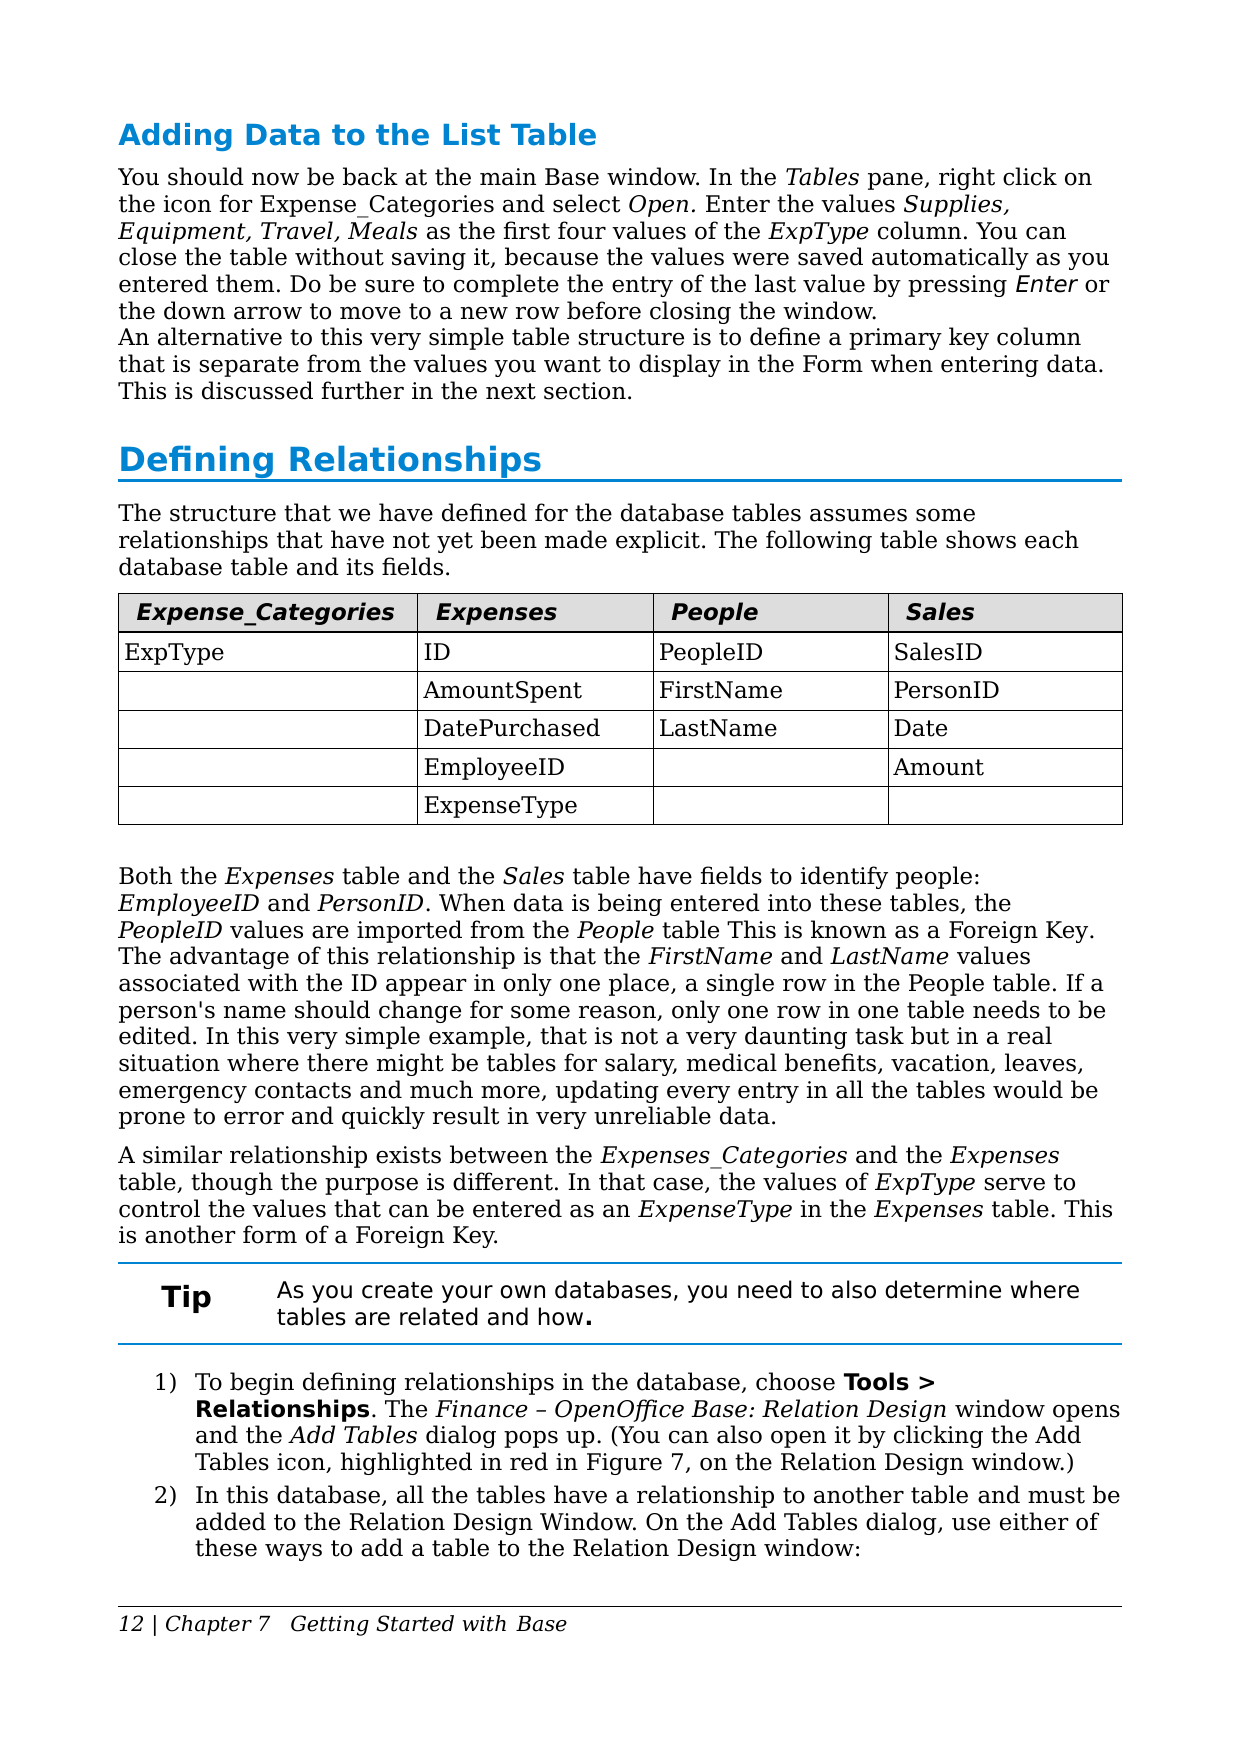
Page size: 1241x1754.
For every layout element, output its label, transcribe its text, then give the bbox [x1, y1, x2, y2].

table_cell PeopleID [654, 633, 888, 671]
table_cell ID [418, 633, 653, 671]
table_cell [889, 787, 1122, 824]
table_cell DatePurchased [418, 711, 653, 748]
table_cell Amount [889, 749, 1122, 786]
table_header Expense_Categories [119, 594, 417, 631]
table_header Sales [889, 594, 1122, 631]
table_cell SalesID [889, 633, 1122, 671]
table_cell LastName [654, 711, 888, 748]
table_header Tip [118, 1264, 255, 1343]
table_cell Date [889, 711, 1122, 748]
table_cell [654, 787, 888, 824]
table_cell [119, 749, 417, 786]
table_cell ExpType [119, 633, 417, 671]
table_cell AmountSpent [418, 672, 653, 709]
table_cell ExpenseType [418, 787, 653, 824]
table_cell EmployeeID [418, 749, 653, 786]
table_header People [654, 594, 888, 631]
table_cell [119, 711, 417, 748]
subtitle Defining Relationships [118, 441, 1122, 479]
text The structure that we have defined for the database tables assumes some relationships that have not yet been made explicit. The following table shows each database table and its fields. [118, 500, 1122, 580]
table_cell FirstName [654, 672, 888, 709]
table_cell [119, 787, 417, 824]
list To begin defining relationships in the database, choose Tools > Relationships. The Finance – OpenOffice Base: Relation Design window opens and the Add Tables dialog pops up. (You can also open it by clicking the Add Tables icon, highlighted in red in Figure 7, on the Relation Design window.) [177, 1369, 1122, 1476]
table_cell PersonID [889, 672, 1122, 709]
text A similar relationship exists between the Expenses_Categories and the Expenses table, though the purpose is different. In that case, the values of ExpType serve to control the values that can be entered as an ExpenseType in the Expenses table. This is another form of a Foreign Key. [118, 1143, 1122, 1249]
table_header As you create your own databases, you need to also determine where tables are related and how. [255, 1264, 1122, 1343]
text Both the Expenses table and the Sales table have fields to identify people: EmployeeID and PersonID. When data is being entered into these tables, the PeopleID values are imported from the People table This is known as a Foreign Key. The advantage of this relationship is that the FirstName and LastName values associated with the ID appear in only one place, a single row in the People table. If a person's name should change for some reason, only one row in one table needs to be edited. In this very simple example, that is not a very daunting task but in a real situation where there might be tables for salary, medical benefits, vacation, leaves, emergency contacts and much more, updating every entry in all the tables would be prone to error and quickly result in very unreliable data. [118, 863, 1122, 1130]
table_cell [654, 749, 888, 786]
text You should now be back at the main Base window. In the Tables pane, right click on the icon for Expense_Categories and select Open. Enter the values Supplies, Equipment, Travel, Meals as the first four values of the ExpType column. You can close the table without saving it, because the values were saved automatically as you entered them. Do be sure to complete the entry of the last value by pressing Enter or the down arrow to move to a new row before closing the window. [118, 164, 1122, 324]
text An alternative to this very simple table structure is to define a primary key column that is separate from the values you want to display in the Form when entering data. This is discussed further in the next section. [118, 324, 1122, 404]
table_cell [119, 672, 417, 709]
table_header Expenses [418, 594, 653, 631]
list In this database, all the tables have a relationship to another table and must be added to the Relation Design Window. On the Add Tables dialog, use either of these ways to add a table to the Relation Design window: [177, 1482, 1122, 1562]
subtitle Adding Data to the List Table [118, 118, 1122, 152]
